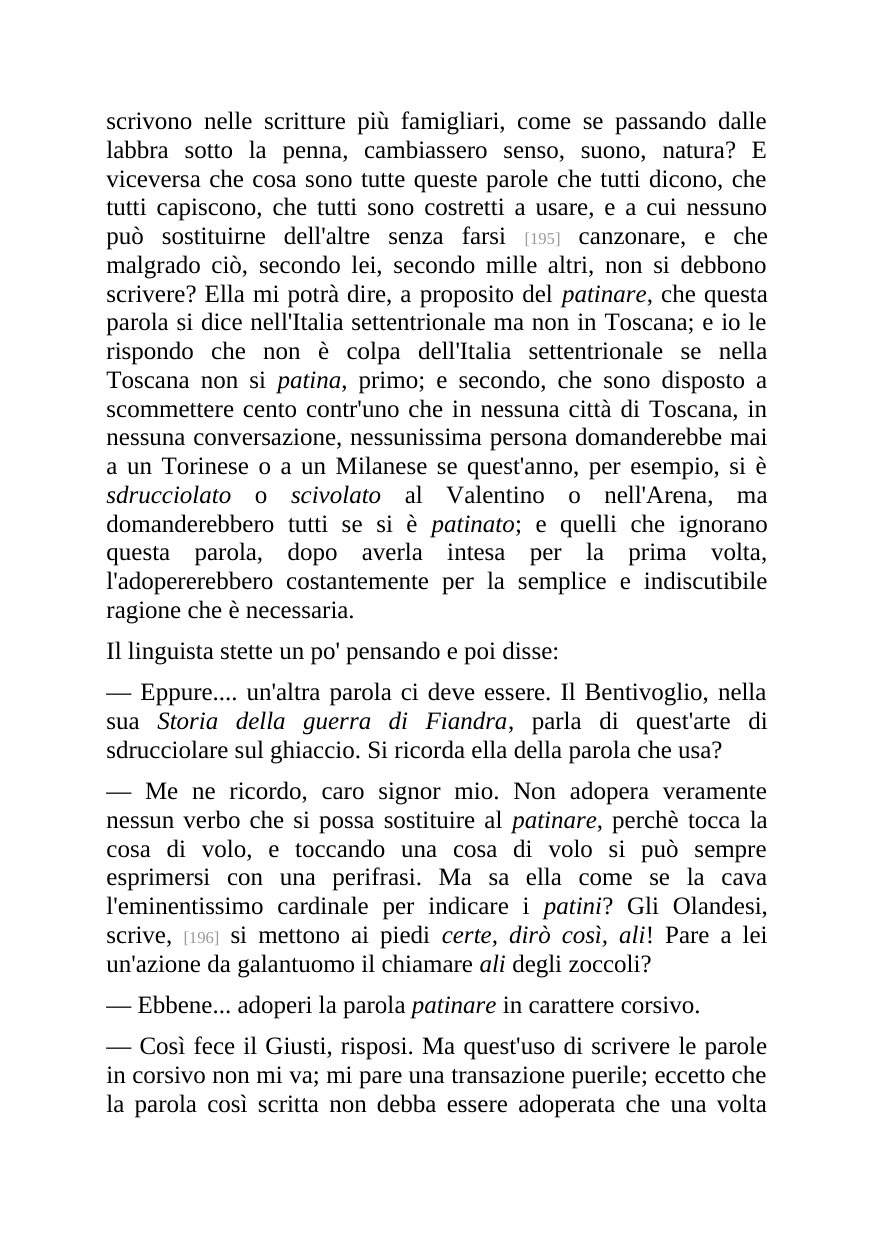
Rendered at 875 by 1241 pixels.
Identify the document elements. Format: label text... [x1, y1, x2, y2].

text — Me ne ricordo, caro signor mio. Non adopera veramente nessun verbo che si possa sostituire al patinare, perchè tocca la cosa di volo, e toccando una cosa di volo si può sempre esprimersi con una perifrasi. Ma sa ella come se la cava l'eminentissimo cardinale per indicare i patini? Gli Olandesi, scrive, [196] si mettono ai piedi certe, dirò così, ali! Pare a lei un'azione da galantuomo il chiamare ali degli zoccoli? [106, 776, 768, 977]
text scrivono nelle scritture più famigliari, come se passando dalle labbra sotto la penna, cambiassero senso, suono, natura? E viceversa che cosa sono tutte queste parole che tutti dicono, che tutti capiscono, che tutti sono costretti a usare, e a cui nessuno può sostituirne dell'altre senza farsi [195] canzonare, e che malgrado ciò, secondo lei, secondo mille altri, non si debbono scrivere? Ella mi potrà dire, a proposito del patinare, che questa parola si dice nell'Italia settentrionale ma non in Toscana; e io le rispondo che non è colpa dell'Italia settentrionale se nella Toscana non si patina, primo; e secondo, che sono disposto a scommettere cento contr'uno che in nessuna città di Toscana, in nessuna conversazione, nessunissima persona domanderebbe mai a un Torinese o a un Milanese se quest'anno, per esempio, si è sdrucciolato o scivolato al Valentino o nell'Arena, ma domanderebbero tutti se si è patinato; e quelli che ignorano questa parola, dopo averla intesa per la prima volta, l'adopererebbero costantemente per la semplice e indiscutibile ragione che è necessaria. [106, 106, 768, 624]
text — Così fece il Giusti, risposi. Ma quest'uso di scrivere le parole in corsivo non mi va; mi pare una transazione puerile; eccetto che la parola così scritta non debba essere adoperata che una volta [106, 1031, 768, 1117]
text — Eppure.... un'altra parola ci deve essere. Il Bentivoglio, nella sua Storia della guerra di Fiandra, parla di quest'arte di sdrucciolare sul ghiaccio. Si ricorda ella della parola che usa? [106, 677, 768, 764]
text Il linguista stette un po' pensando e poi disse: [106, 636, 768, 665]
text — Ebbene... adoperi la parola patinare in carattere corsivo. [106, 990, 768, 1019]
